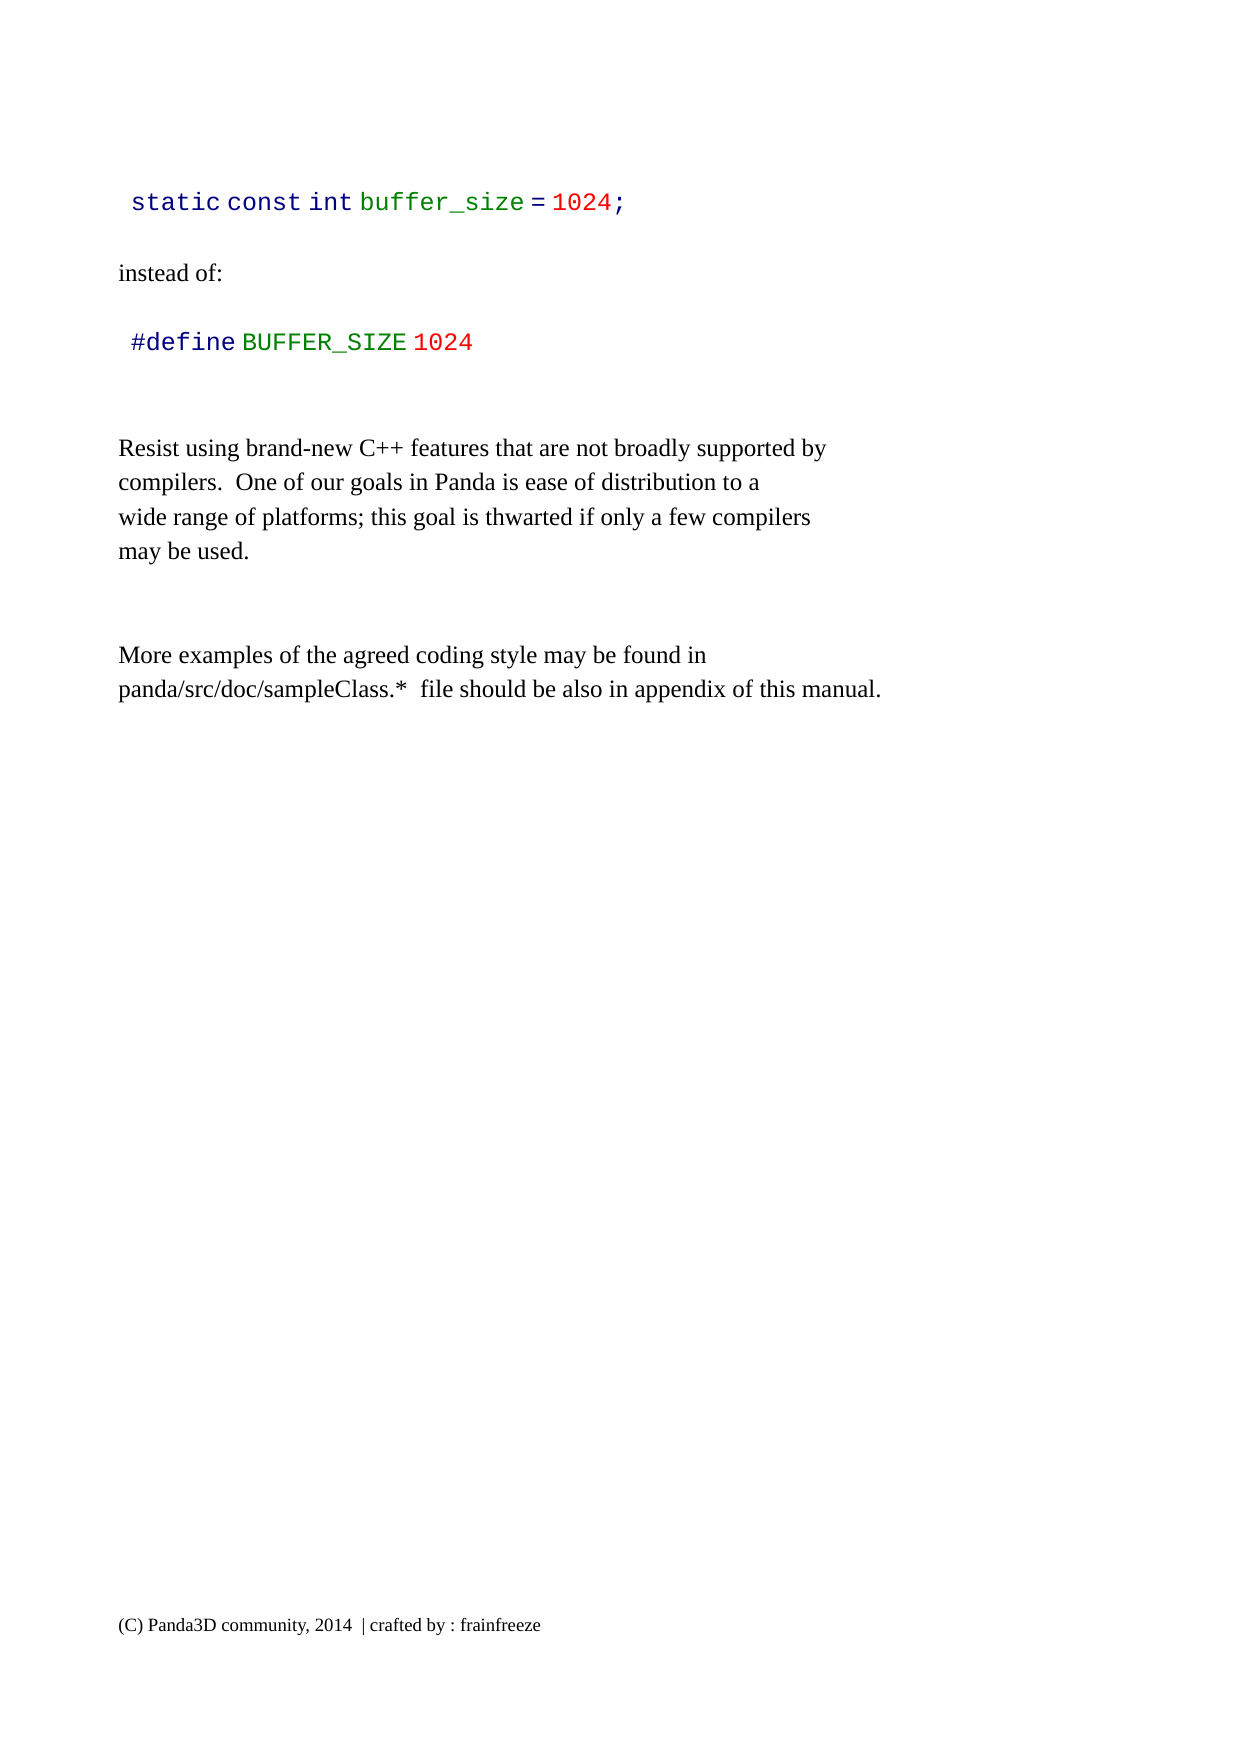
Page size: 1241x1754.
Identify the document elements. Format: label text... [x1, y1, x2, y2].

text #define BUFFER_SIZE 1024 [118, 327, 1122, 358]
text may be used. [118, 536, 1122, 565]
text wide range of platforms; this goal is thwarted if only a few compilers [118, 502, 1122, 531]
text More examples of the agreed coding style may be found in [118, 640, 1122, 669]
text compilers. One of our goals in Panda is ease of distribution to a [118, 467, 1122, 496]
text Resist using brand-new C++ features that are not broadly supported by [118, 433, 1122, 462]
text static const int buffer_size = 1024; [118, 187, 1122, 217]
text panda/src/doc/sampleClass.* file should be also in appendix of this manual. [118, 674, 1122, 703]
text instead of: [118, 258, 1122, 287]
